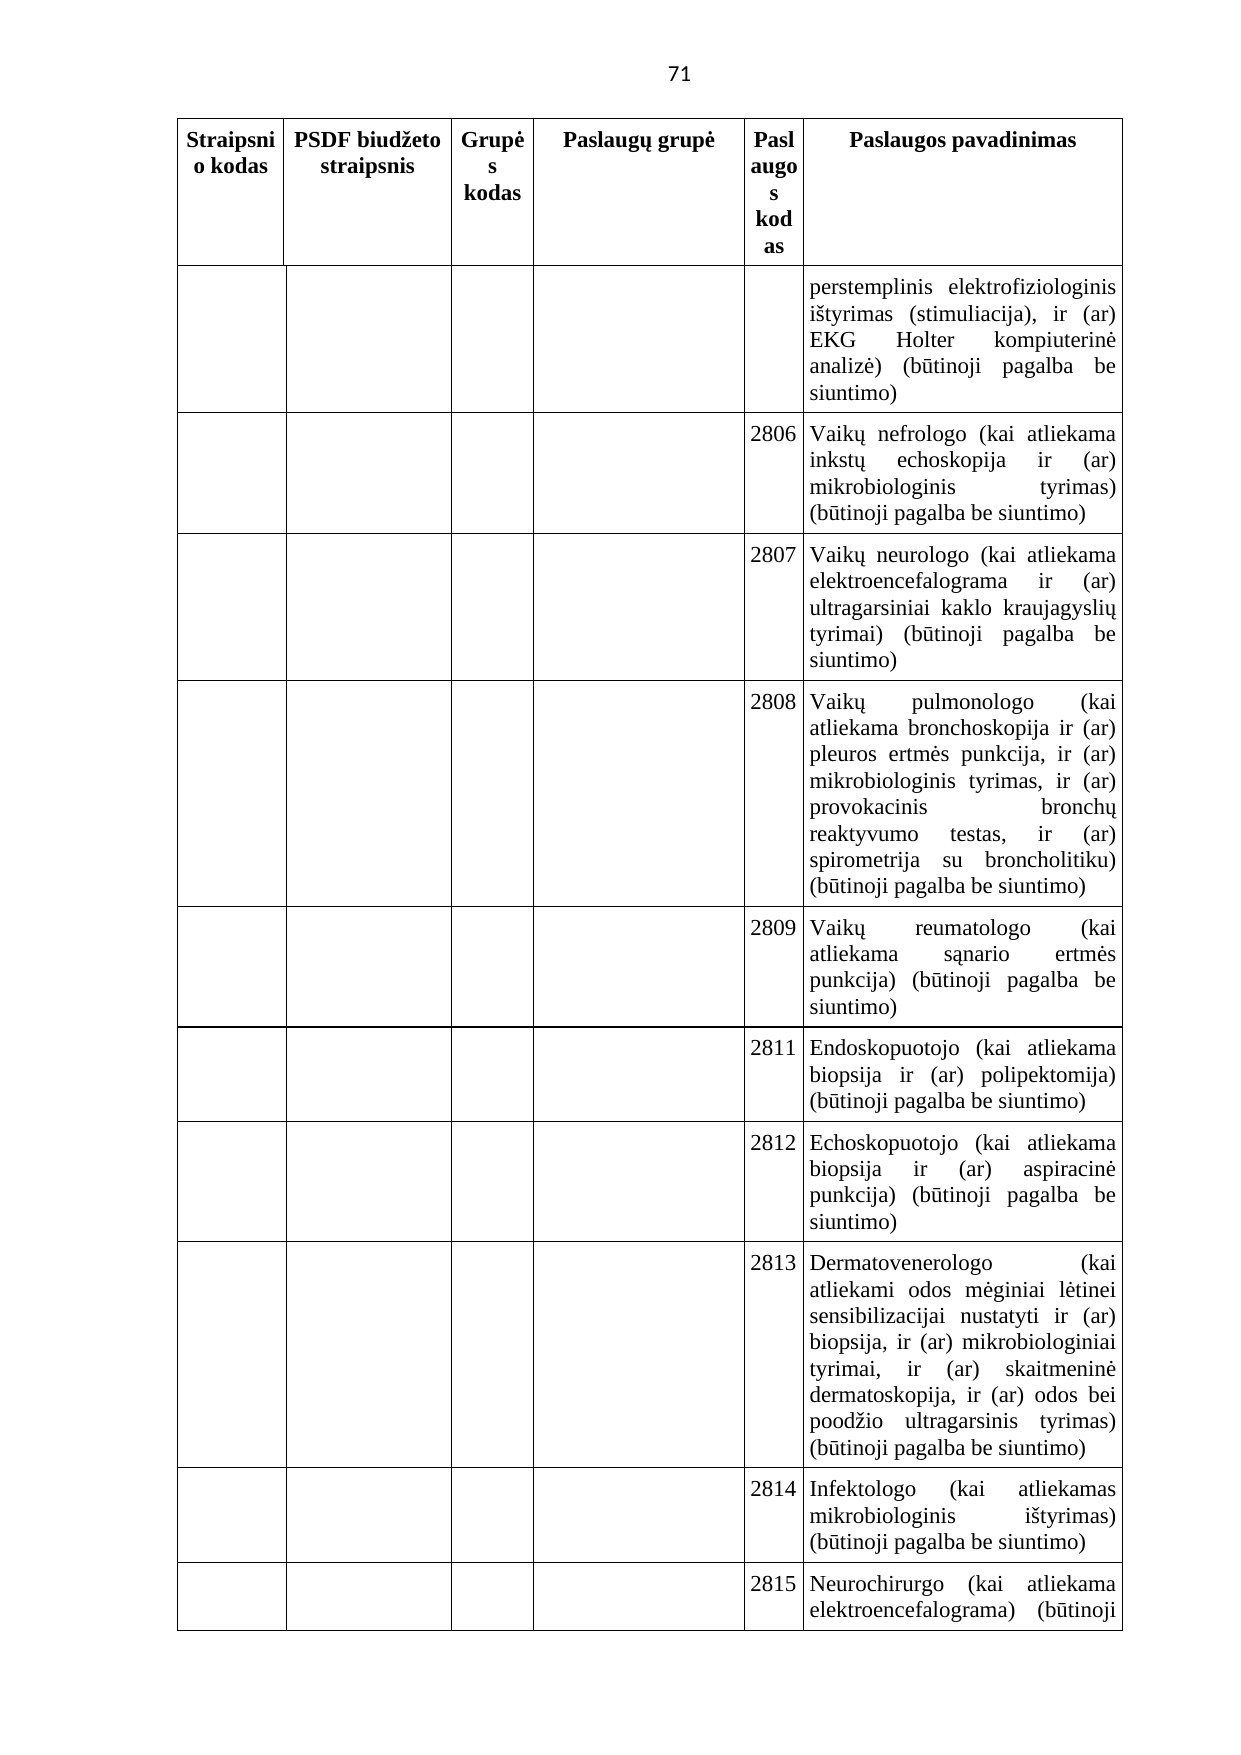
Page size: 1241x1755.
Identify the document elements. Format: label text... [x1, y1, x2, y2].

table_cell [178, 266, 286, 412]
table_cell [178, 1242, 286, 1467]
table_cell [534, 1028, 744, 1121]
table_cell [287, 266, 451, 412]
table_cell Vaikų neurologo (kai atliekama elektroencefalograma ir (ar) ultragarsiniai kaklo kraujagyslių tyrimai) (būtinoji pagalba be siuntimo) [804, 534, 1122, 680]
table_cell [452, 413, 533, 533]
table_cell [534, 1122, 744, 1241]
table_cell Dermatovenerologo (kai atliekami odos mėginiai lėtinei sensibilizacijai nustatyti ir (ar) biopsija, ir (ar) mikrobiologiniai tyrimai, ir (ar) skaitmeninė dermatoskopija, ir (ar) odos bei poodžio ultragarsinis tyrimas) (būtinoji pagalba be siuntimo) [804, 1242, 1122, 1467]
table_cell [287, 1468, 451, 1562]
table_cell Vaikų reumatologo (kai atliekama sąnario ertmės punkcija) (būtinoji pagalba be siuntimo) [804, 907, 1122, 1026]
table_cell [452, 907, 533, 1026]
table_cell [178, 1028, 286, 1121]
table_cell [534, 413, 744, 533]
table_header Grupės kodas [452, 119, 533, 265]
table_cell [178, 413, 286, 533]
table_cell 2807 [745, 534, 803, 680]
table_cell 2808 [745, 681, 803, 906]
table_cell 2814 [745, 1468, 803, 1562]
table_cell [452, 1468, 533, 1562]
table_cell 2812 [745, 1122, 803, 1241]
table_cell [534, 266, 744, 412]
table_cell [287, 681, 451, 906]
table_cell [452, 1028, 533, 1121]
table_cell [745, 266, 803, 412]
table_cell [287, 1242, 451, 1467]
table_cell [178, 681, 286, 906]
table_cell [452, 534, 533, 680]
table_cell [534, 681, 744, 906]
table_cell Endoskopuotojo (kai atliekama biopsija ir (ar) polipektomija) (būtinoji pagalba be siuntimo) [804, 1028, 1122, 1121]
table_header Paslaugų grupė [534, 119, 744, 265]
table_cell 2813 [745, 1242, 803, 1467]
table_cell [287, 1122, 451, 1241]
table_cell Echoskopuotojo (kai atliekama biopsija ir (ar) aspiracinė punkcija) (būtinoji pagalba be siuntimo) [804, 1122, 1122, 1241]
table_cell [287, 907, 451, 1026]
table_cell [178, 907, 286, 1026]
table_header Paslaugos kodas [745, 119, 803, 265]
table_cell 2809 [745, 907, 803, 1026]
table_cell [534, 907, 744, 1026]
table_cell [452, 1242, 533, 1467]
table_cell [178, 534, 286, 680]
table_cell Infektologo (kai atliekamas mikrobiologinis ištyrimas) (būtinoji pagalba be siuntimo) [804, 1468, 1122, 1562]
table_cell Vaikų pulmonologo (kai atliekama bronchoskopija ir (ar) pleuros ertmės punkcija, ir (ar) mikrobiologinis tyrimas, ir (ar) provokacinis bronchų reaktyvumo testas, ir (ar) spirometrija su broncholitiku) (būtinoji pagalba be siuntimo) [804, 681, 1122, 906]
table_cell [287, 534, 451, 680]
table_cell 2806 [745, 413, 803, 533]
table_cell [452, 681, 533, 906]
table_cell [178, 1563, 286, 1629]
table_cell [534, 1468, 744, 1562]
table_cell [452, 266, 533, 412]
table_cell [287, 1563, 451, 1629]
table_cell [452, 1122, 533, 1241]
table_cell [534, 1563, 744, 1629]
table_cell Vaikų nefrologo (kai atliekama inkstų echoskopija ir (ar) mikrobiologinis tyrimas) (būtinoji pagalba be siuntimo) [804, 413, 1122, 533]
table_cell [287, 413, 451, 533]
table_cell [452, 1563, 533, 1629]
table_header Straipsnio kodas [178, 119, 283, 265]
table_cell [534, 1242, 744, 1467]
table_cell 2815 [745, 1563, 803, 1629]
table_cell [178, 1122, 286, 1241]
table_header PSDF biudžeto straipsnis [284, 119, 451, 265]
table_cell [178, 1468, 286, 1562]
table_cell Neurochirurgo (kai atliekama elektroencefalograma) (būtinoji [804, 1563, 1122, 1629]
table_header Paslaugos pavadinimas [804, 119, 1122, 265]
table_cell [534, 534, 744, 680]
table_cell 2811 [745, 1028, 803, 1121]
table_cell perstemplinis elektrofiziologinis ištyrimas (stimuliacija), ir (ar) EKG Holter kompiuterinė analizė) (būtinoji pagalba be siuntimo) [804, 266, 1122, 412]
table_cell [287, 1028, 451, 1121]
